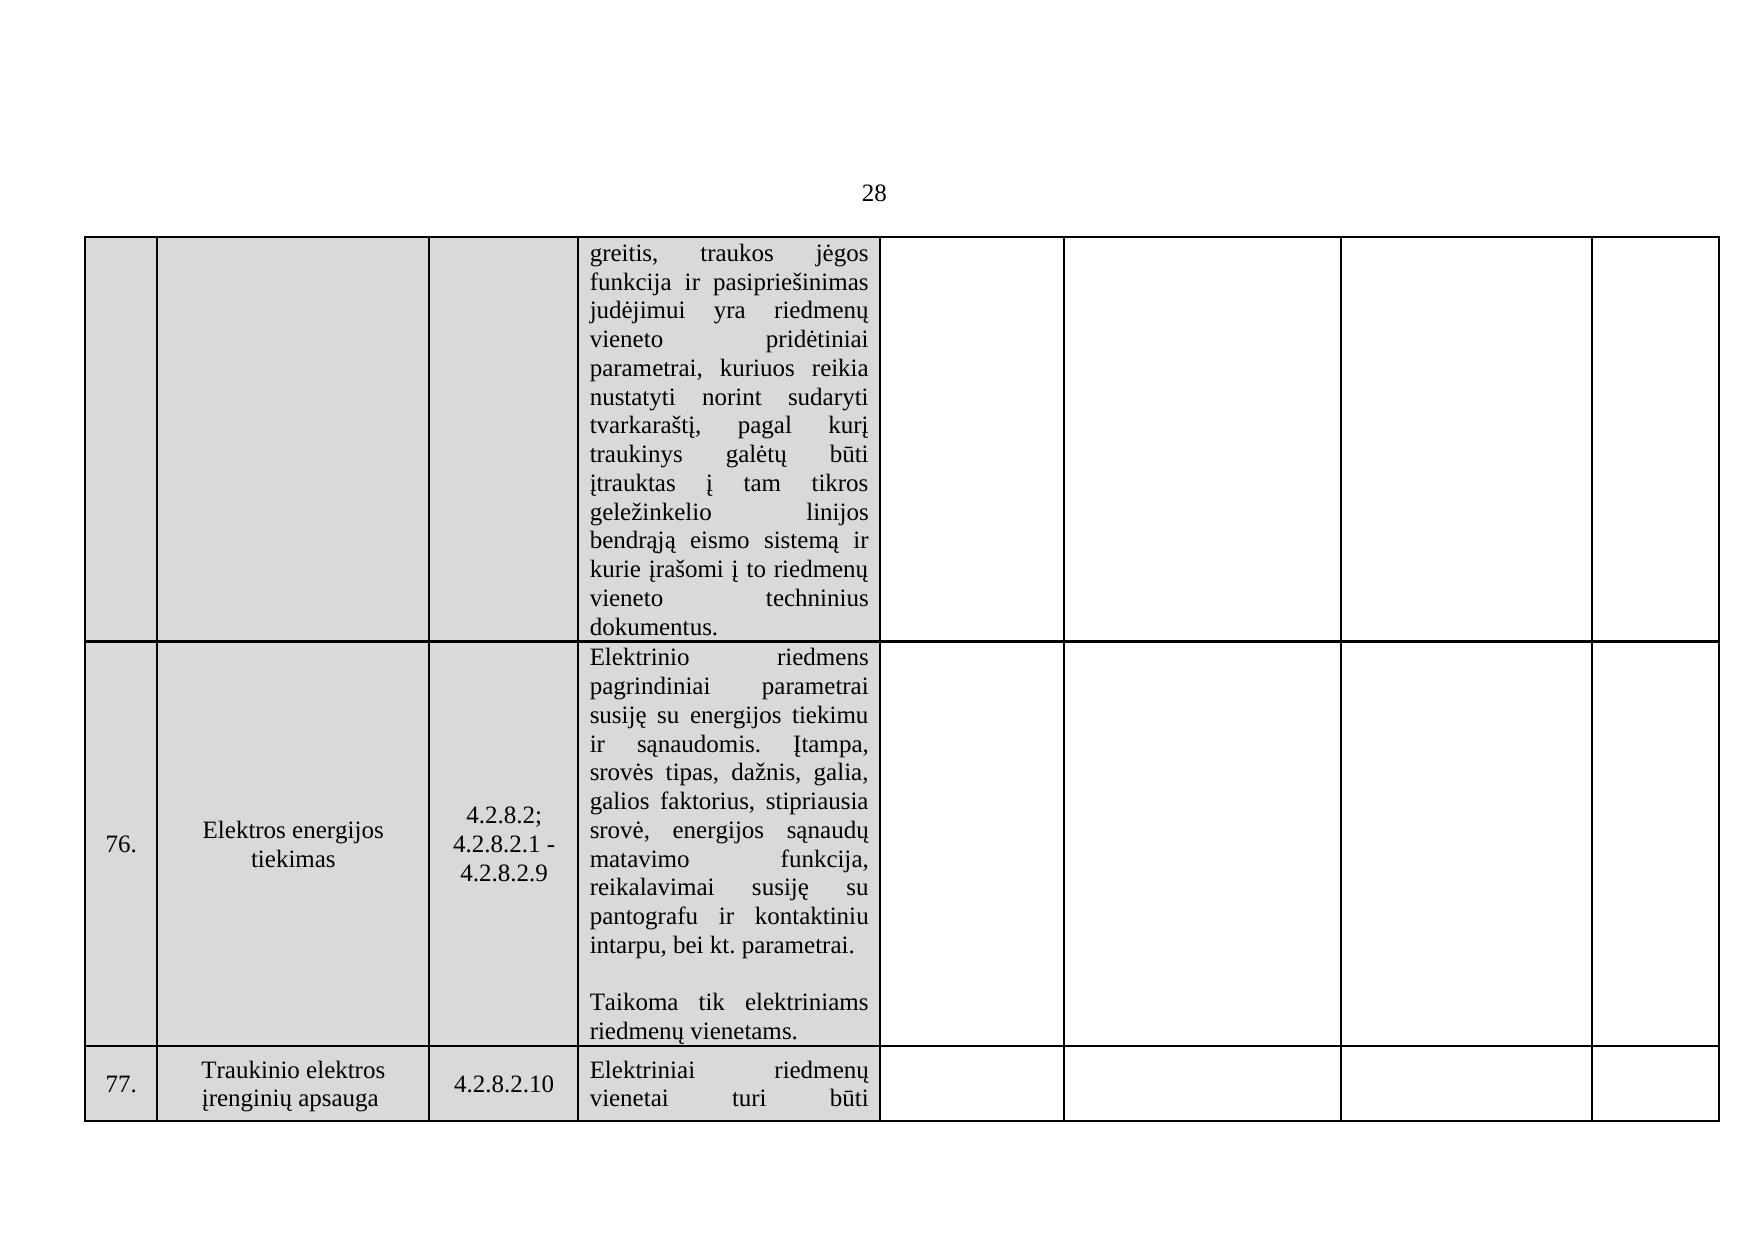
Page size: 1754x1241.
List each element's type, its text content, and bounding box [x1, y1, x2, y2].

table_cell Elektriniai riedmenų vienetai turi būti [579, 1047, 879, 1120]
table_cell [430, 238, 577, 640]
table_cell [1342, 643, 1591, 1045]
table_cell [881, 1047, 1063, 1120]
table_cell [158, 238, 428, 640]
table_cell [1593, 1047, 1718, 1120]
table_cell [1342, 238, 1591, 640]
table_cell [86, 238, 156, 640]
table_cell Elektros energijos tiekimas [158, 643, 428, 1045]
table_cell 77. [86, 1047, 156, 1120]
table_cell [1593, 238, 1718, 640]
table_cell Traukinio elektros įrenginių apsauga [158, 1047, 428, 1120]
table_cell [1065, 1047, 1340, 1120]
table_cell [1065, 643, 1340, 1045]
table_cell Elektrinio riedmens pagrindiniai parametrai susiję su energijos tiekimu ir sąnaudomis. Įtampa, srovės tipas, dažnis, galia, galios faktorius, stipriausia srovė, energijos sąnaudų matavimo funkcija, reikalavimai susiję su pantografu ir kontaktiniu intarpu, bei kt. parametrai. Taikoma tik elektriniams riedmenų vienetams. [579, 643, 879, 1045]
table_cell greitis, traukos jėgos funkcija ir pasipriešinimas judėjimui yra riedmenų vieneto pridėtiniai parametrai, kuriuos reikia nustatyti norint sudaryti tvarkaraštį, pagal kurį traukinys galėtų būti įtrauktas į tam tikros geležinkelio linijos bendrąją eismo sistemą ir kurie įrašomi į to riedmenų vieneto techninius dokumentus. [579, 238, 879, 640]
table_cell 4.2.8.2; 4.2.8.2.1 - 4.2.8.2.9 [430, 643, 577, 1045]
table_cell [881, 238, 1063, 640]
table_cell 4.2.8.2.10 [430, 1047, 577, 1120]
table_cell [1342, 1047, 1591, 1120]
table_cell [881, 643, 1063, 1045]
table_cell [1593, 643, 1718, 1045]
table_cell [1065, 238, 1340, 640]
table_cell 76. [86, 643, 156, 1045]
